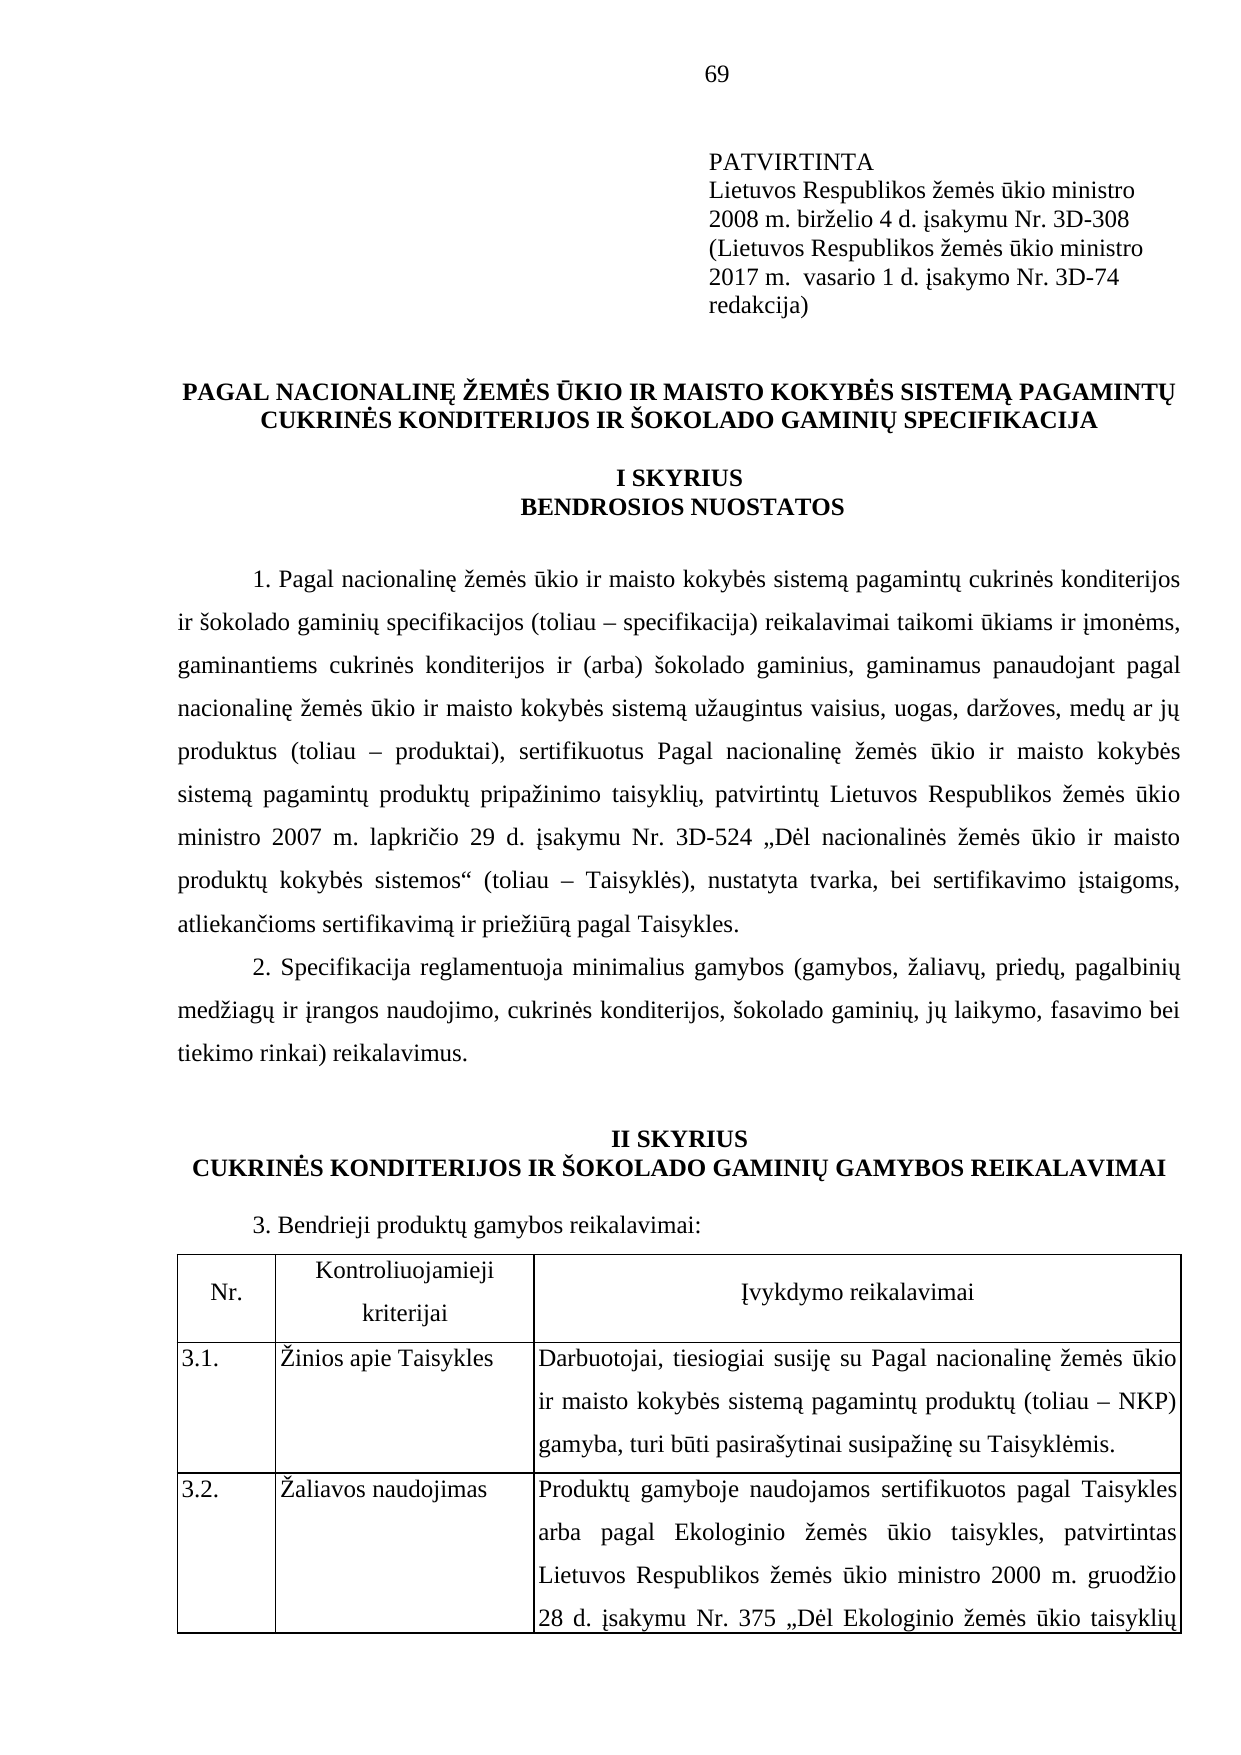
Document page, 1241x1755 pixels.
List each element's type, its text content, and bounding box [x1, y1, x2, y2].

table_header Nr. [178, 1255, 275, 1341]
text BENDROSIOS NUOSTATOS [177, 492, 1181, 521]
table_cell 3.1. [178, 1343, 275, 1472]
text 1. Pagal nacionalinę žemės ūkio ir maisto kokybės sistemą pagamintų cukrinės konditerijos ir šokolado gaminių specifikacijos (toliau – specifikacija) reikalavimai taikomi ūkiams ir įmonėms, gaminantiems cukrinės konditerijos ir (arba) šokolado gaminius, gaminamus panaudojant pagal nacionalinę žemės ūkio ir maisto kokybės sistemą užaugintus vaisius, uogas, daržoves, medų ar jų produktus (toliau – produktai), sertifikuotus Pagal nacionalinę žemės ūkio ir maisto kokybės sistemą pagamintų produktų pripažinimo taisyklių, patvirtintų Lietuvos Respublikos žemės ūkio ministro 2007 m. lapkričio 29 d. įsakymu Nr. 3D-524 „Dėl nacionalinės žemės ūkio ir maisto produktų kokybės sistemos“ (toliau – Taisyklės), nustatyta tvarka, bei sertifikavimo įstaigoms, atliekančioms sertifikavimą ir priežiūrą pagal Taisykles. [177, 564, 1181, 937]
table_cell Produktų gamyboje naudojamos sertifikuotos pagal Taisykles arba pagal Ekologinio žemės ūkio taisykles, patvirtintas Lietuvos Respublikos žemės ūkio ministro 2000 m. gruodžio 28 d. įsakymu Nr. 375 „Dėl Ekologinio žemės ūkio taisyklių [535, 1474, 1180, 1632]
table_cell Žaliavos naudojimas [276, 1474, 533, 1632]
text Lietuvos Respublikos žemės ūkio ministro [709, 176, 1181, 204]
text I SKYRIUS [177, 463, 1181, 492]
table_cell Darbuotojai, tiesiogiai susiję su Pagal nacionalinę žemės ūkio ir maisto kokybės sistemą pagamintų produktų (toliau – NKP) gamyba, turi būti pasirašytinai susipažinę su Taisyklėmis. [535, 1343, 1180, 1472]
text PAGAL NACIONALINĘ ŽEMĖS ŪKIO IR MAISTO KOKYBĖS SISTEMĄ PAGAMINTŲ CUKRINĖS KONDITERIJOS IR ŠOKOLADO GAMINIŲ SPECIFIKACIJA [177, 377, 1181, 434]
text 2008 m. birželio 4 d. įsakymu Nr. 3D-308 [709, 204, 1181, 233]
text II SKYRIUS [177, 1124, 1181, 1153]
table_header Įvykdymo reikalavimai [535, 1255, 1180, 1341]
text 2017 m. vasario 1 d. įsakymo Nr. 3D-74 [709, 262, 1181, 291]
text CUKRINĖS KONDITERIJOS IR ŠOKOLADO GAMINIŲ GAMYBOS REIKALAVIMAI [177, 1153, 1181, 1182]
text PATVIRTINTA [709, 147, 1181, 176]
table_cell Žinios apie Taisykles [276, 1343, 533, 1472]
text 3. Bendrieji produktų gamybos reikalavimai: [177, 1211, 1181, 1239]
table_cell 3.2. [178, 1474, 275, 1632]
text (Lietuvos Respublikos žemės ūkio ministro [709, 233, 1181, 262]
table_header Kontroliuojamieji kriterijai [276, 1255, 533, 1341]
text 2. Specifikacija reglamentuoja minimalius gamybos (gamybos, žaliavų, priedų, pagalbinių medžiagų ir įrangos naudojimo, cukrinės konditerijos, šokolado gaminių, jų laikymo, fasavimo bei tiekimo rinkai) reikalavimus. [177, 952, 1181, 1067]
text redakcija) [709, 291, 1181, 319]
